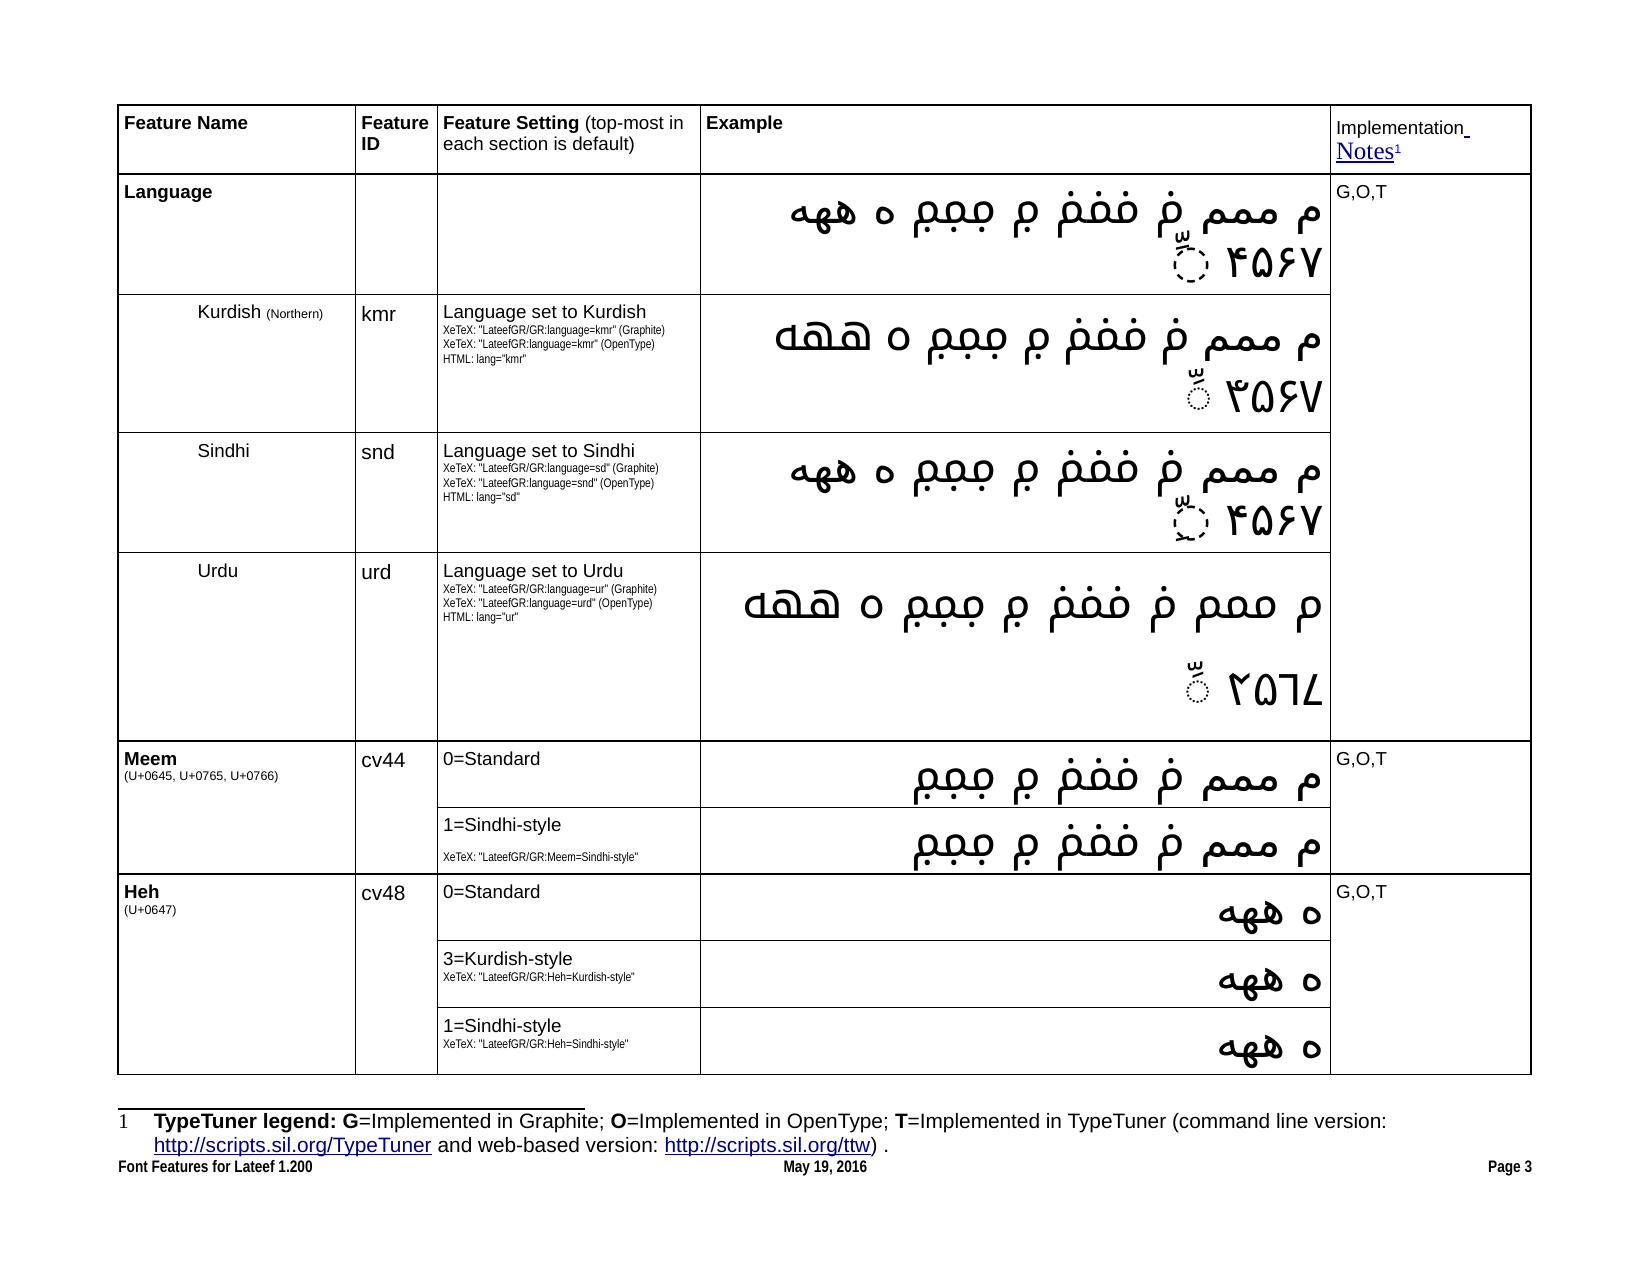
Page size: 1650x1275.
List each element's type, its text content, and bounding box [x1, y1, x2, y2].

table_cell 0=Standard [438, 875, 700, 940]
table_cell cv48 [356, 875, 437, 1074]
table_cell [356, 175, 437, 293]
table_cell cv44 [356, 742, 437, 873]
table_header Example [701, 106, 1330, 173]
table_cell ه ههه [701, 1008, 1330, 1074]
table_cell Urdu [119, 553, 355, 739]
table_cell ه ههه [701, 941, 1330, 1007]
table_cell Language set to Kurdish XeTeX: "LateefGR/GR:language=kmr" (Graphite) XeTeX: "LateefGR:language=kmr" (OpenType) HTML: lang="kmr" [438, 295, 700, 432]
table_header Feature Setting (top-most in each section is default) [438, 106, 700, 173]
table_cell م ممم ݥ ݥݥݥ ݦ ݦݦݦ ه ههه ۴۵۶۷ ◌ِّ [701, 295, 1330, 432]
table_cell 1=Sindhi-style XeTeX: "LateefGR/GR:Meem=Sindhi-style" [438, 808, 700, 873]
table_cell urd [356, 553, 437, 739]
table_cell 1=Sindhi-style XeTeX: "LateefGR/GR:Heh=Sindhi-style" [438, 1008, 700, 1074]
table_cell snd [356, 433, 437, 552]
table_cell [438, 175, 700, 293]
table_cell م ممم ݥ ݥݥݥ ݦ ݦݦݦ [701, 742, 1330, 806]
table_cell Sindhi [119, 433, 355, 552]
table_header Feature Name [119, 106, 355, 173]
table_header Feature ID [356, 106, 437, 173]
table_cell Language [119, 175, 355, 293]
table_cell Meem (U+0645, U+0765, U+0766) [119, 742, 355, 873]
table_cell م ممم ݥ ݥݥݥ ݦ ݦݦݦ ه ههه ۴۵۶۷ ◌ِّ [701, 433, 1330, 552]
table_cell G,O,T [1331, 742, 1530, 873]
table_cell Heh (U+0647) [119, 875, 355, 1074]
table_cell م ممم ݥ ݥݥݥ ݦ ݦݦݦ ه ههه ۴۵۶۷ ◌ِّ [701, 175, 1330, 293]
table_header Implementation Notes [1331, 106, 1530, 173]
table_cell 0=Standard [438, 742, 700, 806]
table_cell kmr [356, 295, 437, 432]
table_cell G,O,T [1331, 875, 1530, 1074]
table_cell Language set to Urdu XeTeX: "LateefGR/GR:language=ur" (Graphite) XeTeX: "LateefGR:language=urd" (OpenType) HTML: lang="ur" [438, 553, 700, 739]
table_cell م ممم ݥ ݥݥݥ ݦ ݦݦݦ ه ههه ۴۵۶۷ ◌ِّ [701, 553, 1330, 739]
table_cell Kurdish (Northern) [119, 295, 355, 432]
table_cell 3=Kurdish-style XeTeX: "LateefGR/GR:Heh=Kurdish-style" [438, 941, 700, 1007]
table_cell م ممم ݥ ݥݥݥ ݦ ݦݦݦ [701, 808, 1330, 873]
table_cell G,O,T [1331, 175, 1530, 739]
table_cell Language set to Sindhi XeTeX: "LateefGR/GR:language=sd" (Graphite) XeTeX: "LateefGR:language=snd" (OpenType) HTML: lang="sd" [438, 433, 700, 552]
table_cell ه ههه [701, 875, 1330, 940]
